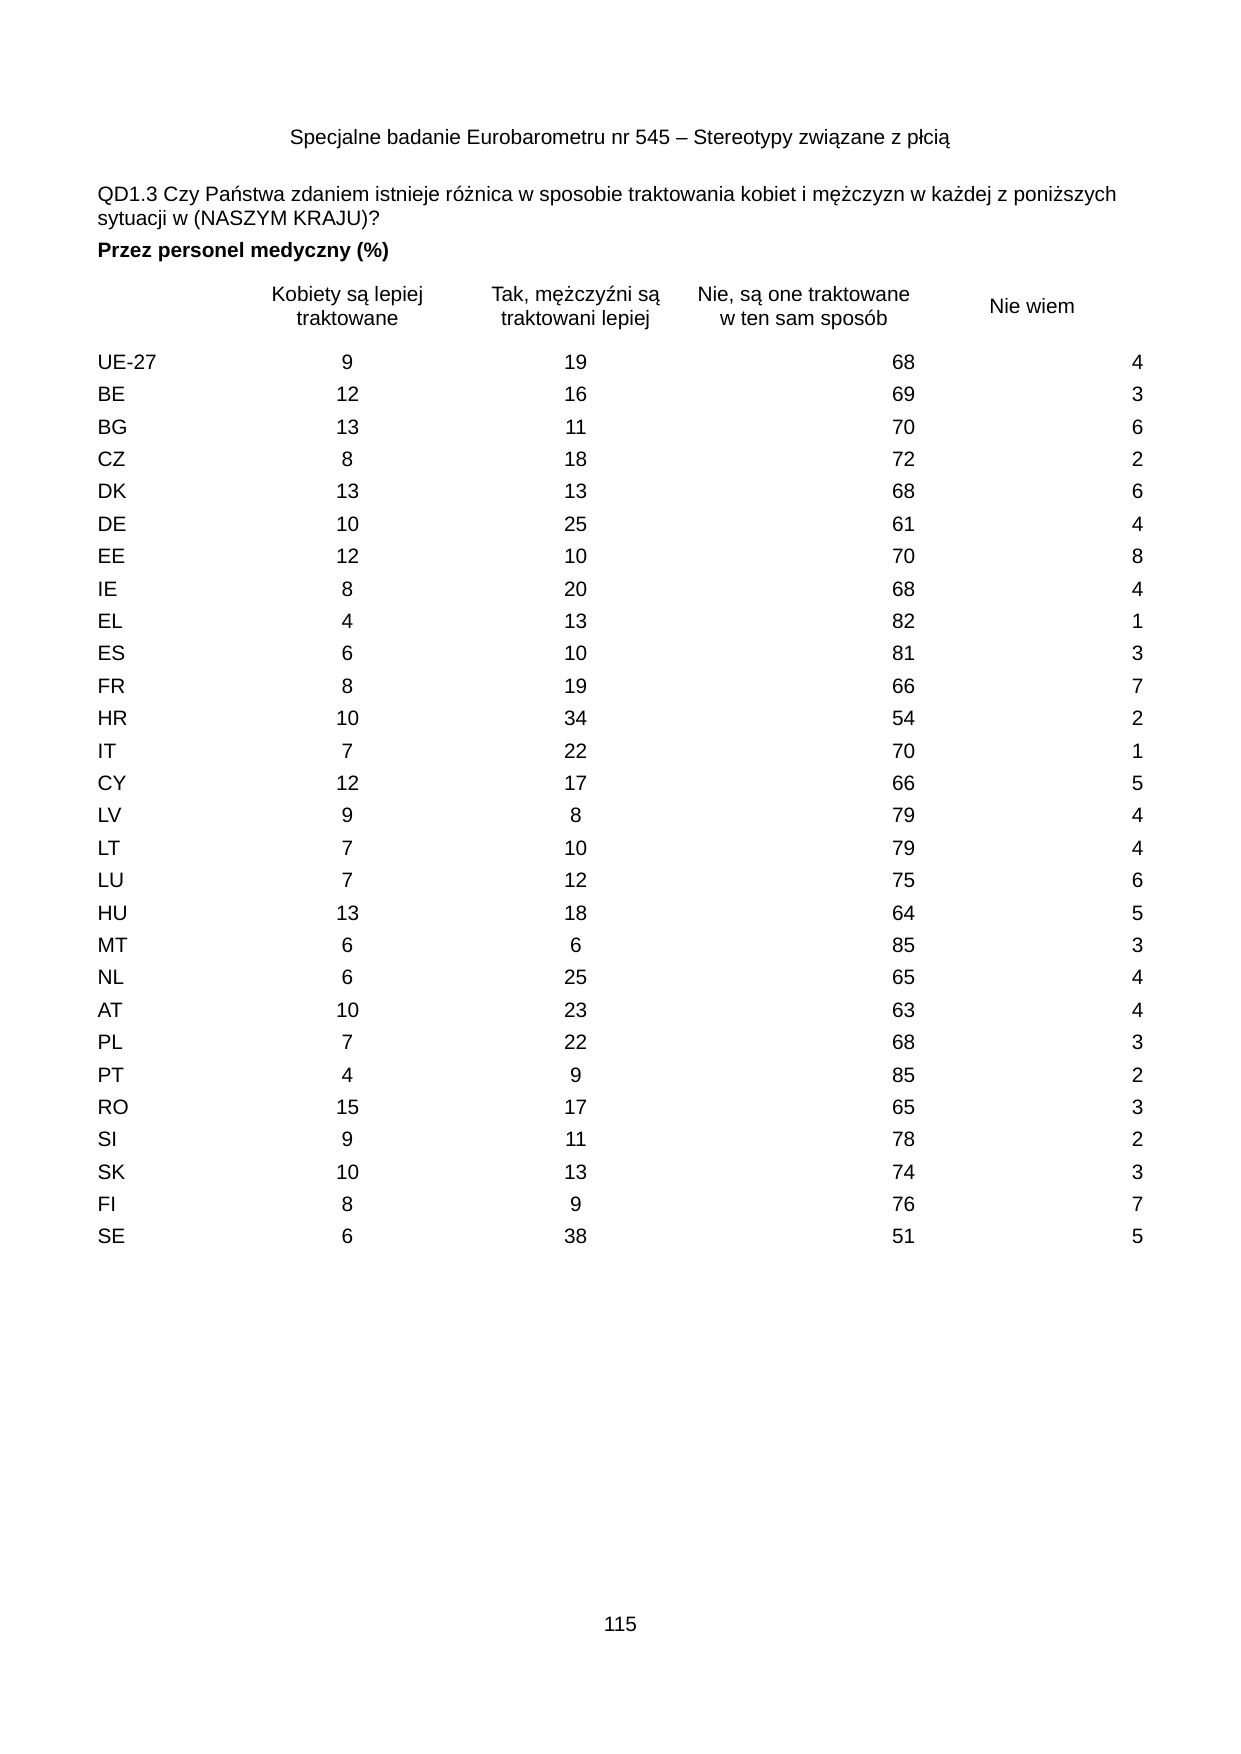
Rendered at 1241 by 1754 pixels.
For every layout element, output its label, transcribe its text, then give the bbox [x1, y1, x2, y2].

table_cell 5 [918, 896, 1146, 929]
table_cell 7 [233, 734, 461, 767]
table_cell RO [95, 1091, 233, 1123]
table_cell 4 [918, 994, 1146, 1026]
table_cell 2 [918, 1058, 1146, 1091]
table_cell EL [95, 605, 233, 637]
table_cell LV [95, 799, 233, 831]
table_cell 69 [690, 378, 918, 410]
table_cell 23 [461, 994, 689, 1026]
table_cell 7 [233, 864, 461, 896]
table_cell IT [95, 734, 233, 767]
table_cell Nie, są one traktowane w ten sam sposób [690, 266, 918, 346]
table_cell AT [95, 994, 233, 1026]
table_cell 10 [461, 831, 689, 864]
table_cell 11 [461, 410, 689, 443]
table_cell 13 [233, 475, 461, 507]
table_cell 10 [233, 702, 461, 734]
table_cell Kobiety są lepiej traktowane [233, 266, 461, 346]
table_cell 38 [461, 1220, 689, 1253]
table_cell Tak, mężczyźni są traktowani lepiej [461, 266, 689, 346]
table_cell DE [95, 508, 233, 540]
table_cell 6 [918, 410, 1146, 443]
table_cell 4 [233, 605, 461, 637]
table_cell CZ [95, 443, 233, 475]
table_cell DK [95, 475, 233, 507]
table_cell PT [95, 1058, 233, 1091]
table_cell SE [95, 1220, 233, 1253]
table_cell 19 [461, 670, 689, 702]
table_cell 7 [918, 1188, 1146, 1220]
table_cell 75 [690, 864, 918, 896]
table_cell 8 [233, 572, 461, 605]
table_cell FI [95, 1188, 233, 1220]
table_cell 3 [918, 1026, 1146, 1058]
table_cell 10 [233, 508, 461, 540]
table_cell 9 [233, 1123, 461, 1155]
table_cell 61 [690, 508, 918, 540]
table_cell 6 [918, 475, 1146, 507]
table_cell 12 [233, 378, 461, 410]
table_cell 12 [461, 864, 689, 896]
table_cell 20 [461, 572, 689, 605]
table_cell HR [95, 702, 233, 734]
table_cell 66 [690, 670, 918, 702]
table_cell 13 [461, 1155, 689, 1188]
table_cell 13 [461, 475, 689, 507]
table_cell 3 [918, 1091, 1146, 1123]
table_cell BE [95, 378, 233, 410]
table_cell 7 [918, 670, 1146, 702]
table_cell 82 [690, 605, 918, 637]
table_cell [95, 266, 233, 346]
table_cell 6 [918, 864, 1146, 896]
table_cell IE [95, 572, 233, 605]
table_cell 6 [233, 929, 461, 961]
table_cell Nie wiem [918, 266, 1146, 346]
table_cell 25 [461, 508, 689, 540]
table_cell 19 [461, 346, 689, 378]
table_cell 6 [233, 637, 461, 669]
table_cell NL [95, 961, 233, 993]
table_cell CY [95, 767, 233, 799]
table_cell EE [95, 540, 233, 572]
table_cell 78 [690, 1123, 918, 1155]
table_cell 1 [918, 734, 1146, 767]
table_cell 68 [690, 1026, 918, 1058]
table_cell 6 [233, 1220, 461, 1253]
table_cell 5 [918, 1220, 1146, 1253]
table_cell 79 [690, 799, 918, 831]
table_cell 4 [918, 961, 1146, 993]
table_cell 8 [233, 1188, 461, 1220]
table_cell 10 [233, 1155, 461, 1188]
table_cell ES [95, 637, 233, 669]
table_cell 63 [690, 994, 918, 1026]
table_cell 16 [461, 378, 689, 410]
table_cell 4 [918, 572, 1146, 605]
table_cell 65 [690, 961, 918, 993]
table_cell 13 [233, 896, 461, 929]
table_cell 64 [690, 896, 918, 929]
table_cell 10 [461, 637, 689, 669]
table_cell 6 [233, 961, 461, 993]
table_cell 34 [461, 702, 689, 734]
table_cell 9 [461, 1058, 689, 1091]
table_cell 18 [461, 443, 689, 475]
table_cell LU [95, 864, 233, 896]
table_cell 72 [690, 443, 918, 475]
table_cell 81 [690, 637, 918, 669]
table_cell 85 [690, 929, 918, 961]
table_cell SI [95, 1123, 233, 1155]
table_cell 2 [918, 443, 1146, 475]
table_cell 66 [690, 767, 918, 799]
table_cell 68 [690, 475, 918, 507]
table_cell 1 [918, 605, 1146, 637]
table_cell 12 [233, 540, 461, 572]
table_cell 68 [690, 346, 918, 378]
table_cell MT [95, 929, 233, 961]
table_cell SK [95, 1155, 233, 1188]
table_cell 76 [690, 1188, 918, 1220]
table_cell 25 [461, 961, 689, 993]
table_cell 8 [233, 443, 461, 475]
table_cell 11 [461, 1123, 689, 1155]
table_cell 2 [918, 702, 1146, 734]
table_cell 9 [461, 1188, 689, 1220]
table_cell 13 [233, 410, 461, 443]
table_cell BG [95, 410, 233, 443]
table_cell 6 [461, 929, 689, 961]
table_cell 3 [918, 929, 1146, 961]
table_cell FR [95, 670, 233, 702]
table_cell 2 [918, 1123, 1146, 1155]
table_cell 15 [233, 1091, 461, 1123]
table_cell 18 [461, 896, 689, 929]
table_cell 4 [918, 799, 1146, 831]
table_cell 9 [233, 346, 461, 378]
table_header QD1.3 Czy Państwa zdaniem istnieje różnica w sposobie traktowania kobiet i mężczyzn w każdej z poniższych sytuacji w (NASZYM KRAJU)? [95, 178, 1146, 234]
table_cell 7 [233, 831, 461, 864]
table_cell 51 [690, 1220, 918, 1253]
table_cell 22 [461, 1026, 689, 1058]
table_cell 7 [233, 1026, 461, 1058]
table_cell 79 [690, 831, 918, 864]
table_cell 65 [690, 1091, 918, 1123]
table_cell UE-27 [95, 346, 233, 378]
table_cell 8 [233, 670, 461, 702]
table_cell 4 [918, 346, 1146, 378]
table_cell 70 [690, 734, 918, 767]
table_cell 10 [461, 540, 689, 572]
table_cell 17 [461, 1091, 689, 1123]
table_cell 17 [461, 767, 689, 799]
table_cell 74 [690, 1155, 918, 1188]
table_cell 3 [918, 378, 1146, 410]
table_cell 13 [461, 605, 689, 637]
table_cell HU [95, 896, 233, 929]
table_cell 9 [233, 799, 461, 831]
table_cell 5 [918, 767, 1146, 799]
table_cell 3 [918, 1155, 1146, 1188]
table_cell 4 [233, 1058, 461, 1091]
table_cell 3 [918, 637, 1146, 669]
table_cell 12 [233, 767, 461, 799]
table_cell 4 [918, 831, 1146, 864]
table_cell 54 [690, 702, 918, 734]
table_cell 10 [233, 994, 461, 1026]
table_cell 8 [918, 540, 1146, 572]
table_cell Przez personel medyczny (%) [95, 234, 1146, 266]
table_cell 70 [690, 540, 918, 572]
table_cell 70 [690, 410, 918, 443]
table_cell 85 [690, 1058, 918, 1091]
table_cell 68 [690, 572, 918, 605]
table_cell 8 [461, 799, 689, 831]
table_cell PL [95, 1026, 233, 1058]
table_cell 4 [918, 508, 1146, 540]
table_cell 22 [461, 734, 689, 767]
table_cell LT [95, 831, 233, 864]
